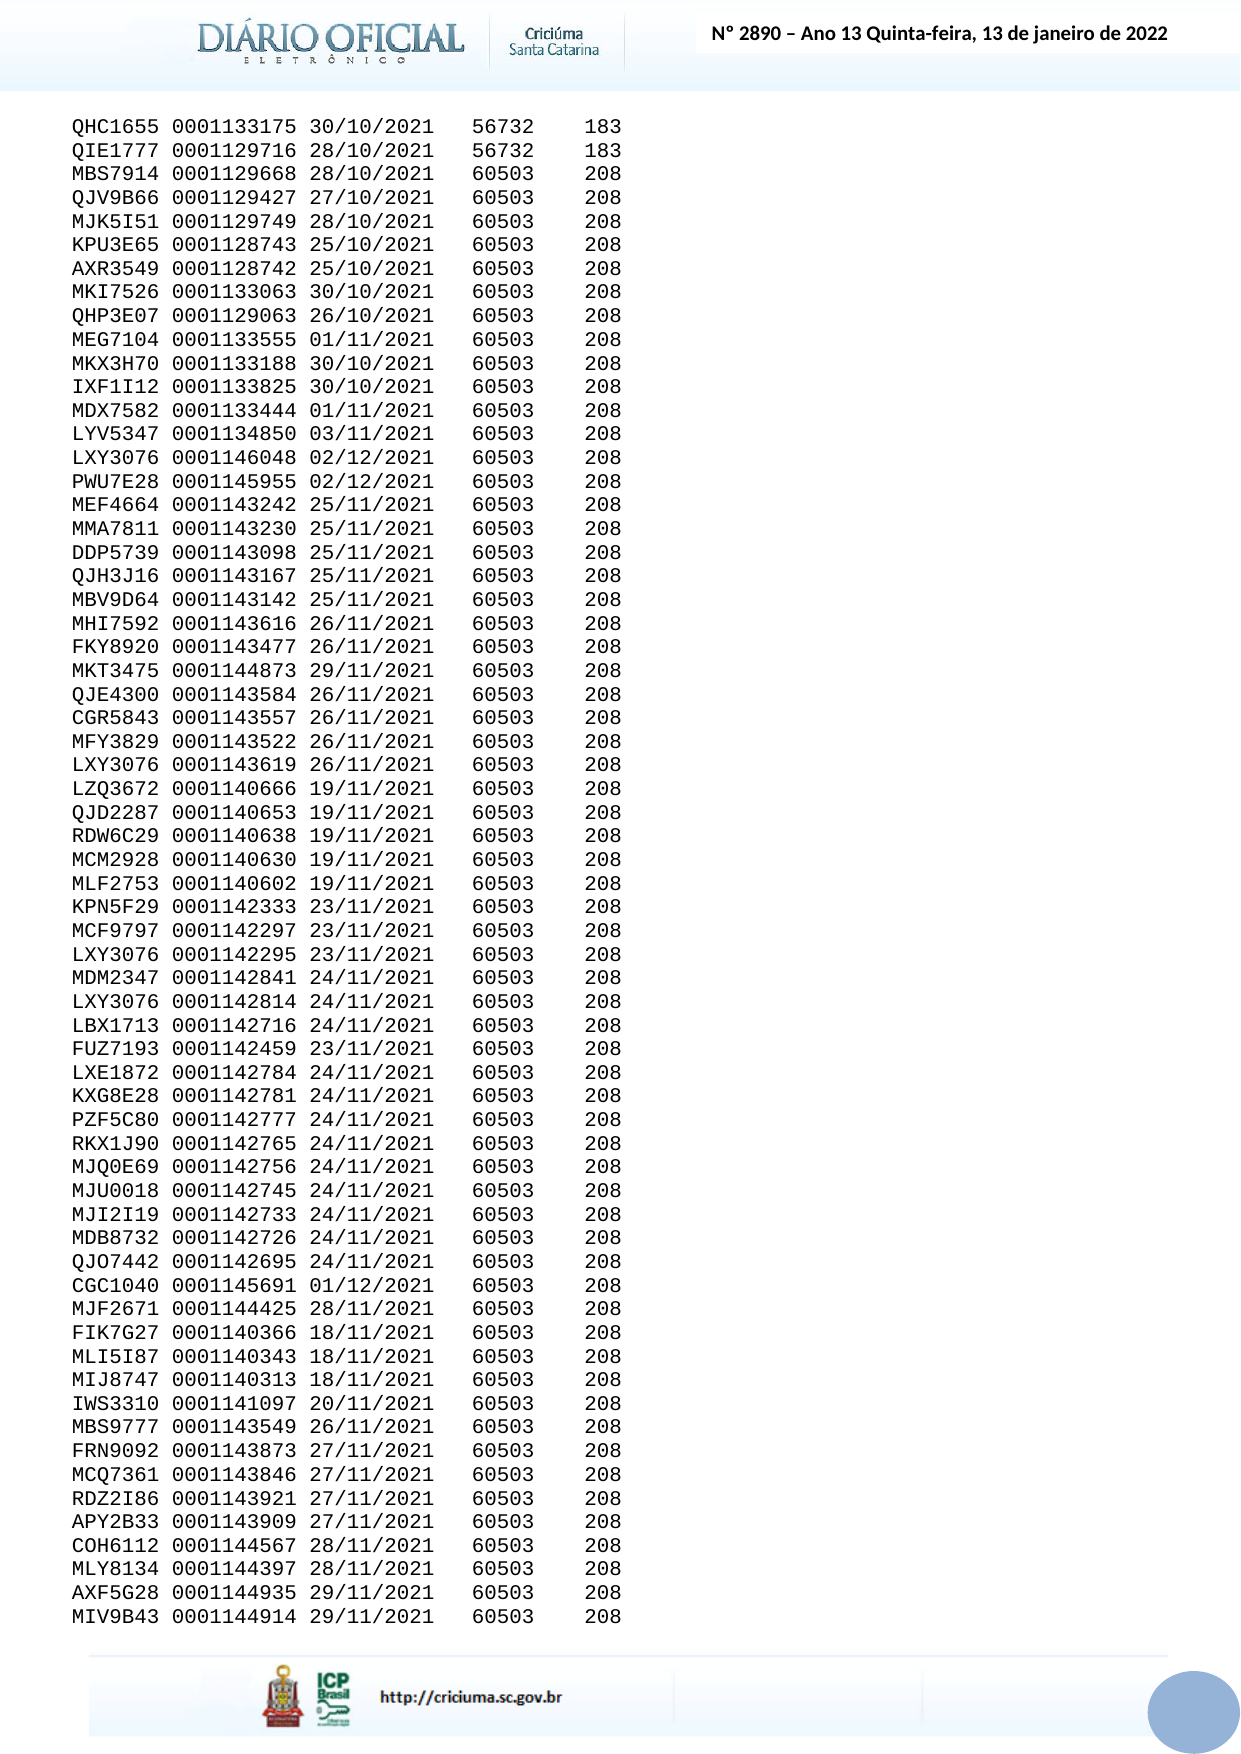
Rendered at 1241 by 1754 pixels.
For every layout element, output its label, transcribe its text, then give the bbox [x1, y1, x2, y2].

text PZF5C80 0001142777 24/11/2021 60503 208 [59, 1109, 1181, 1133]
text FIK7G27 0001140366 18/11/2021 60503 208 [59, 1322, 1181, 1346]
text MBS9777 0001143549 26/11/2021 60503 208 [59, 1417, 1181, 1440]
text MDB8732 0001142726 24/11/2021 60503 208 [59, 1227, 1181, 1251]
text QJV9B66 0001129427 27/10/2021 60503 208 [59, 187, 1181, 211]
text IWS3310 0001141097 20/11/2021 60503 208 [59, 1393, 1181, 1417]
text COH6112 0001144567 28/11/2021 60503 208 [59, 1535, 1181, 1558]
text LXE1872 0001142784 24/11/2021 60503 208 [59, 1062, 1181, 1086]
text CGR5843 0001143557 26/11/2021 60503 208 [59, 707, 1181, 731]
text MJQ0E69 0001142756 24/11/2021 60503 208 [59, 1156, 1181, 1180]
text MBV9D64 0001143142 25/11/2021 60503 208 [59, 589, 1181, 613]
text MEF4664 0001143242 25/11/2021 60503 208 [59, 494, 1181, 518]
text IXF1I12 0001133825 30/10/2021 60503 208 [59, 376, 1181, 400]
text MFY3829 0001143522 26/11/2021 60503 208 [59, 731, 1181, 754]
text MCF9797 0001142297 23/11/2021 60503 208 [59, 920, 1181, 944]
text FKY8920 0001143477 26/11/2021 60503 208 [59, 636, 1181, 660]
text KPU3E65 0001128743 25/10/2021 60503 208 [59, 234, 1181, 258]
text DDP5739 0001143098 25/11/2021 60503 208 [59, 542, 1181, 565]
text LYV5347 0001134850 03/11/2021 60503 208 [59, 423, 1181, 447]
text MMA7811 0001143230 25/11/2021 60503 208 [59, 518, 1181, 542]
text MCM2928 0001140630 19/11/2021 60503 208 [59, 849, 1181, 873]
text LXY3076 0001146048 02/12/2021 60503 208 [59, 447, 1181, 471]
text PWU7E28 0001145955 02/12/2021 60503 208 [59, 471, 1181, 494]
text MIV9B43 0001144914 29/11/2021 60503 208 [59, 1606, 1181, 1629]
text RDZ2I86 0001143921 27/11/2021 60503 208 [59, 1487, 1181, 1511]
text QJO7442 0001142695 24/11/2021 60503 208 [59, 1251, 1181, 1275]
text MDX7582 0001133444 01/11/2021 60503 208 [59, 400, 1181, 423]
text QIE1777 0001129716 28/10/2021 56732 183 [59, 140, 1181, 163]
text MJU0018 0001142745 24/11/2021 60503 208 [59, 1180, 1181, 1204]
text MKT3475 0001144873 29/11/2021 60503 208 [59, 660, 1181, 683]
text QJE4300 0001143584 26/11/2021 60503 208 [59, 683, 1181, 707]
text MKX3H70 0001133188 30/10/2021 60503 208 [59, 352, 1181, 376]
text FUZ7193 0001142459 23/11/2021 60503 208 [59, 1038, 1181, 1062]
text CGC1040 0001145691 01/12/2021 60503 208 [59, 1275, 1181, 1298]
text QHC1655 0001133175 30/10/2021 56732 183 [59, 116, 1181, 140]
text FRN9092 0001143873 27/11/2021 60503 208 [59, 1440, 1181, 1464]
text MLF2753 0001140602 19/11/2021 60503 208 [59, 873, 1181, 896]
text MBS7914 0001129668 28/10/2021 60503 208 [59, 163, 1181, 187]
text LBX1713 0001142716 24/11/2021 60503 208 [59, 1014, 1181, 1038]
text RDW6C29 0001140638 19/11/2021 60503 208 [59, 825, 1181, 849]
text QJH3J16 0001143167 25/11/2021 60503 208 [59, 565, 1181, 589]
text MHI7592 0001143616 26/11/2021 60503 208 [59, 613, 1181, 636]
text LZQ3672 0001140666 19/11/2021 60503 208 [59, 778, 1181, 802]
text LXY3076 0001142814 24/11/2021 60503 208 [59, 991, 1181, 1014]
text MJK5I51 0001129749 28/10/2021 60503 208 [59, 211, 1181, 234]
text RKX1J90 0001142765 24/11/2021 60503 208 [59, 1133, 1181, 1156]
text KXG8E28 0001142781 24/11/2021 60503 208 [59, 1086, 1181, 1109]
text MIJ8747 0001140313 18/11/2021 60503 208 [59, 1369, 1181, 1393]
text MKI7526 0001133063 30/10/2021 60503 208 [59, 282, 1181, 305]
text MEG7104 0001133555 01/11/2021 60503 208 [59, 329, 1181, 352]
text AXF5G28 0001144935 29/11/2021 60503 208 [59, 1582, 1181, 1606]
text AXR3549 0001128742 25/10/2021 60503 208 [59, 258, 1181, 282]
text QHP3E07 0001129063 26/10/2021 60503 208 [59, 305, 1181, 329]
text LXY3076 0001143619 26/11/2021 60503 208 [59, 754, 1181, 778]
text MDM2347 0001142841 24/11/2021 60503 208 [59, 967, 1181, 991]
text KPN5F29 0001142333 23/11/2021 60503 208 [59, 896, 1181, 920]
text MCQ7361 0001143846 27/11/2021 60503 208 [59, 1464, 1181, 1487]
text MLI5I87 0001140343 18/11/2021 60503 208 [59, 1346, 1181, 1369]
text APY2B33 0001143909 27/11/2021 60503 208 [59, 1511, 1181, 1535]
text LXY3076 0001142295 23/11/2021 60503 208 [59, 944, 1181, 967]
text MLY8134 0001144397 28/11/2021 60503 208 [59, 1558, 1181, 1582]
text QJD2287 0001140653 19/11/2021 60503 208 [59, 802, 1181, 825]
text MJF2671 0001144425 28/11/2021 60503 208 [59, 1298, 1181, 1322]
text MJI2I19 0001142733 24/11/2021 60503 208 [59, 1204, 1181, 1227]
